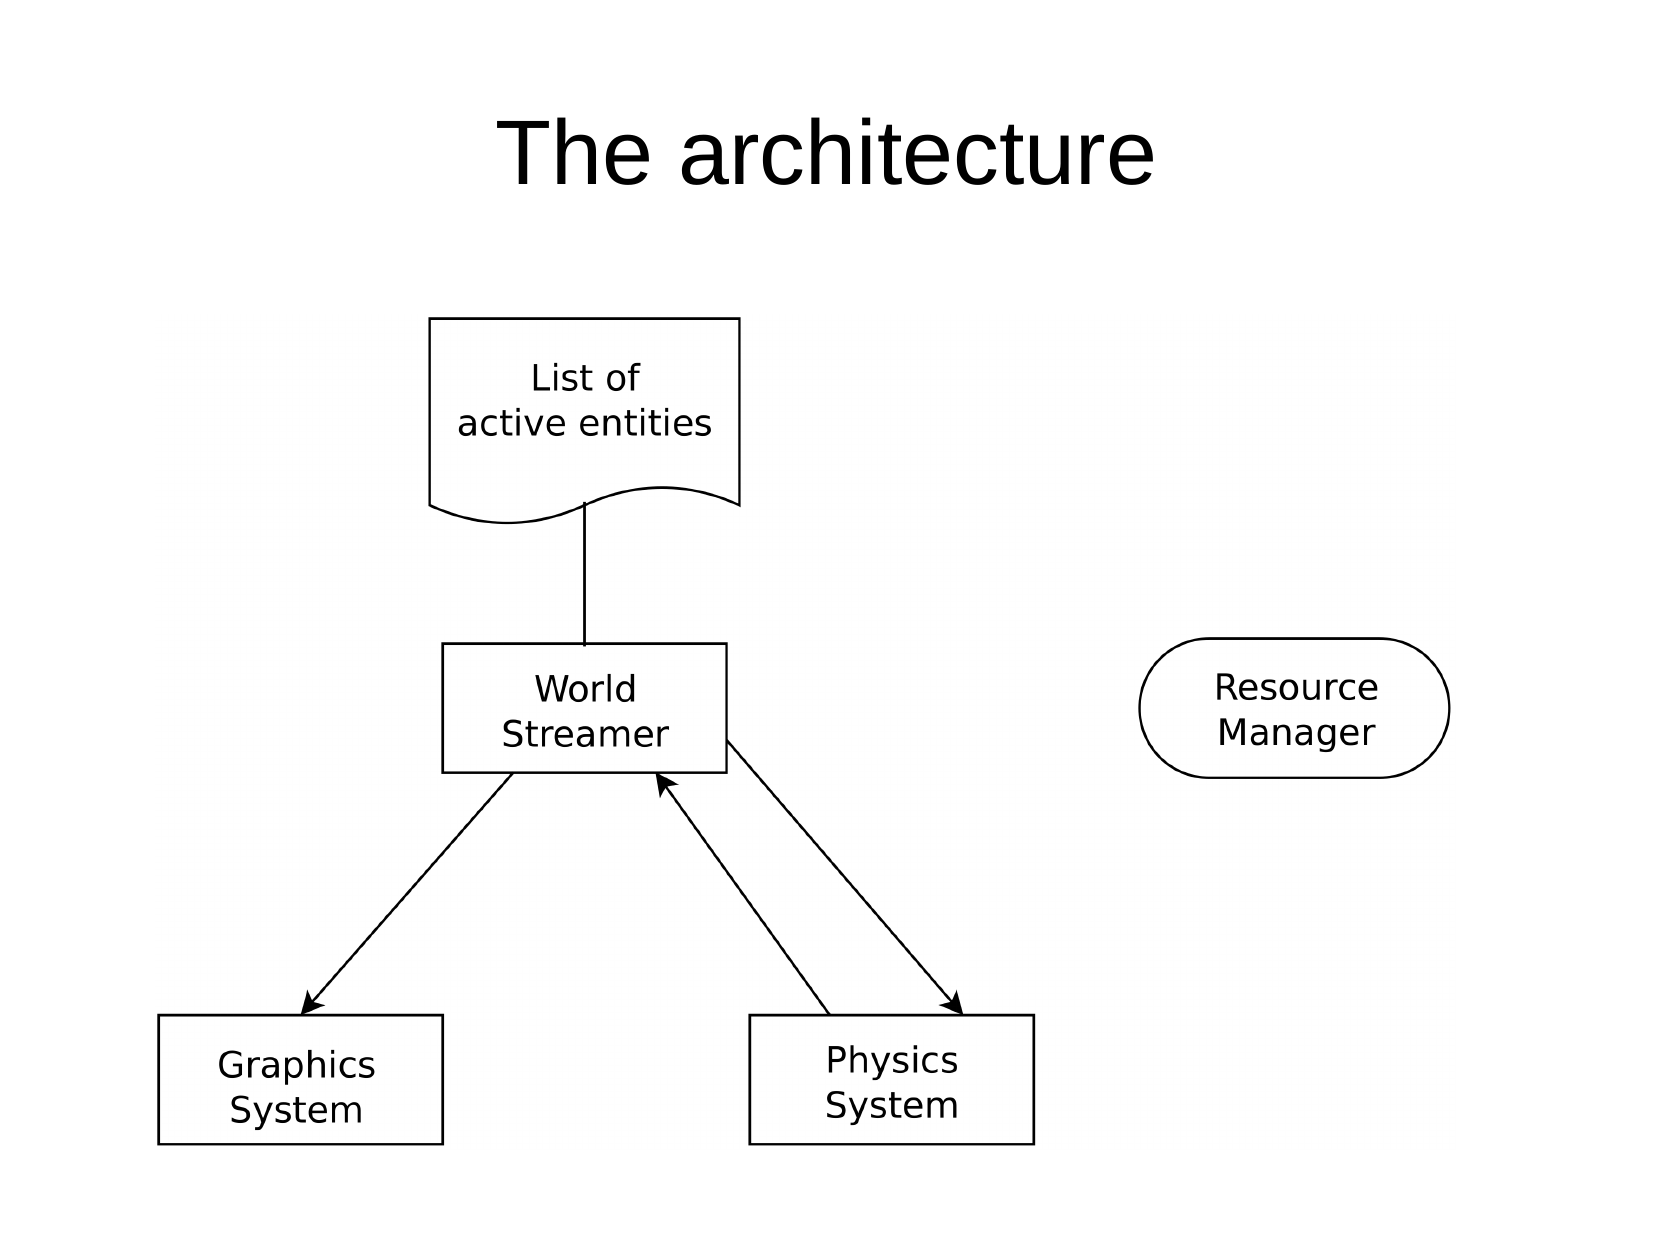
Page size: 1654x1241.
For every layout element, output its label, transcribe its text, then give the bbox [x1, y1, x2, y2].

picture [155, 314, 1456, 1151]
title The architecture [82, 49, 1571, 257]
